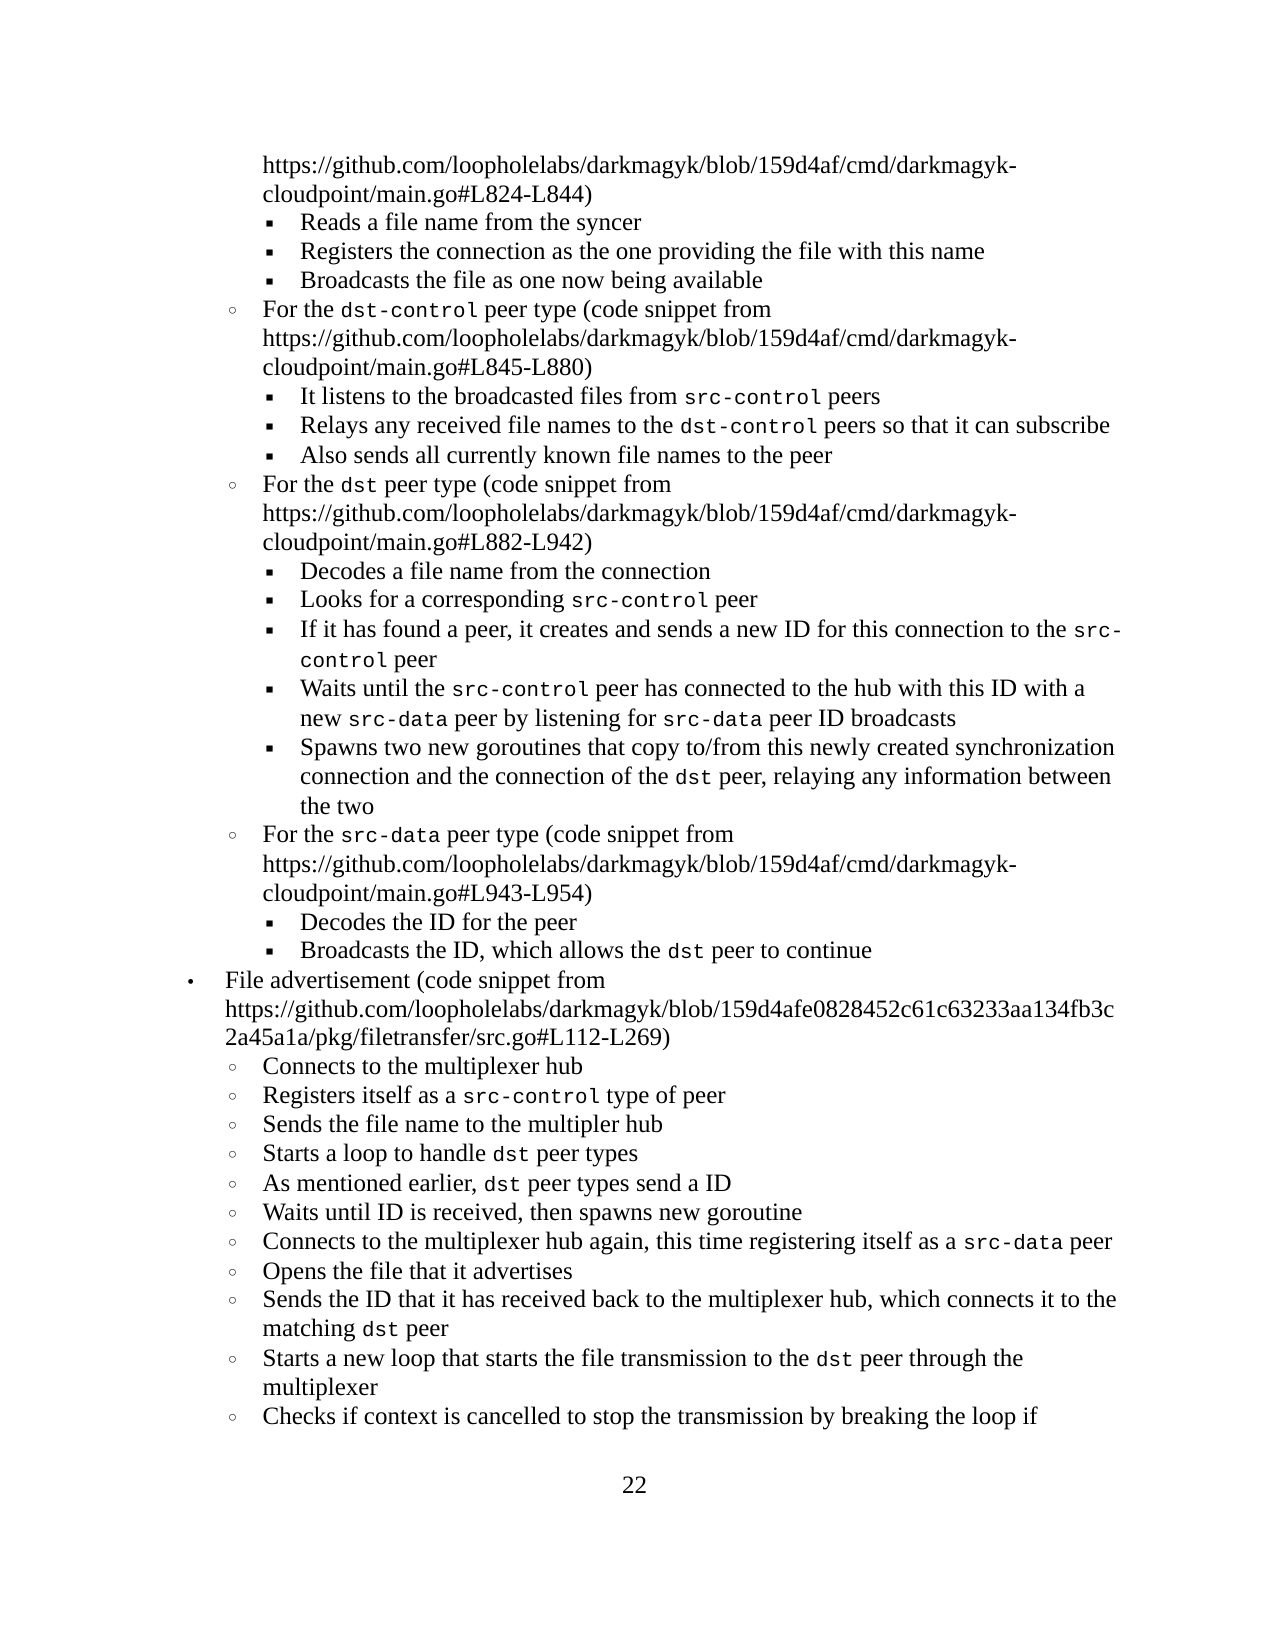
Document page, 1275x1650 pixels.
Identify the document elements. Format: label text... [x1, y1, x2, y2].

list Spawns two new goroutines that copy to/from this newly created synchronization connection and the connection of the dst peer, relaying any information between the two [262, 732, 1125, 819]
list Starts a new loop that starts the file transmission to the dst peer through the multiplexer [225, 1343, 1125, 1401]
list Connects to the multiplexer hub again, this time registering itself as a src-data peer [225, 1226, 1125, 1256]
list Also sends all currently known file names to the peer [262, 440, 1125, 469]
list Looks for a corresponding src-control peer [262, 584, 1125, 614]
list Sends the file name to the multipler hub [225, 1109, 1125, 1138]
list Decodes the ID for the peer [262, 907, 1125, 935]
list Reads a file name from the syncer [262, 207, 1125, 236]
list Relays any received file names to the dst-control peers so that it can subscribe [262, 410, 1125, 440]
list Broadcasts the file as one now being available [262, 265, 1125, 294]
list Checks if context is cancelled to stop the transmission by breaking the loop if [225, 1401, 1125, 1430]
list It listens to the broadcasted files from src-control peers [262, 381, 1125, 410]
list For the src-data peer type (code snippet from https://github.com/loopholelabs/darkmagyk/blob/159d4af/cmd/darkmagyk-cloudpoint/main.go#L943-L954) [225, 819, 1125, 907]
list Sends the ID that it has received back to the multiplexer hub, which connects it to the matching dst peer [225, 1284, 1125, 1343]
list If it has found a peer, it creates and sends a new ID for this connection to the src-control peer [262, 614, 1125, 673]
list As mentioned earlier, dst peer types send a ID [225, 1168, 1125, 1197]
list Decodes a file name from the connection [262, 556, 1125, 584]
list Registers itself as a src-control type of peer [225, 1080, 1125, 1109]
list https://github.com/loopholelabs/darkmagyk/blob/159d4af/cmd/darkmagyk-cloudpoint/main.go#L824-L844) [225, 150, 1125, 207]
list For the dst peer type (code snippet from https://github.com/loopholelabs/darkmagyk/blob/159d4af/cmd/darkmagyk-cloudpoint/main.go#L882-L942) [225, 469, 1125, 556]
list For the dst-control peer type (code snippet from https://github.com/loopholelabs/darkmagyk/blob/159d4af/cmd/darkmagyk-cloudpoint/main.go#L845-L880) [225, 294, 1125, 381]
list Starts a loop to handle dst peer types [225, 1138, 1125, 1168]
list Connects to the multiplexer hub [225, 1051, 1125, 1080]
list File advertisement (code snippet from https://github.com/loopholelabs/darkmagyk/blob/159d4afe0828452c61c63233aa134fb3c2a45a1a/pkg/filetransfer/src.go#L112-L269) [187, 965, 1125, 1051]
list Waits until the src-control peer has connected to the hub with this ID with a new src-data peer by listening for src-data peer ID broadcasts [262, 673, 1125, 732]
list Registers the connection as the one providing the file with this name [262, 236, 1125, 265]
list Opens the file that it advertises [225, 1256, 1125, 1284]
list Broadcasts the ID, which allows the dst peer to continue [262, 935, 1125, 965]
list Waits until ID is received, then spawns new goroutine [225, 1197, 1125, 1226]
